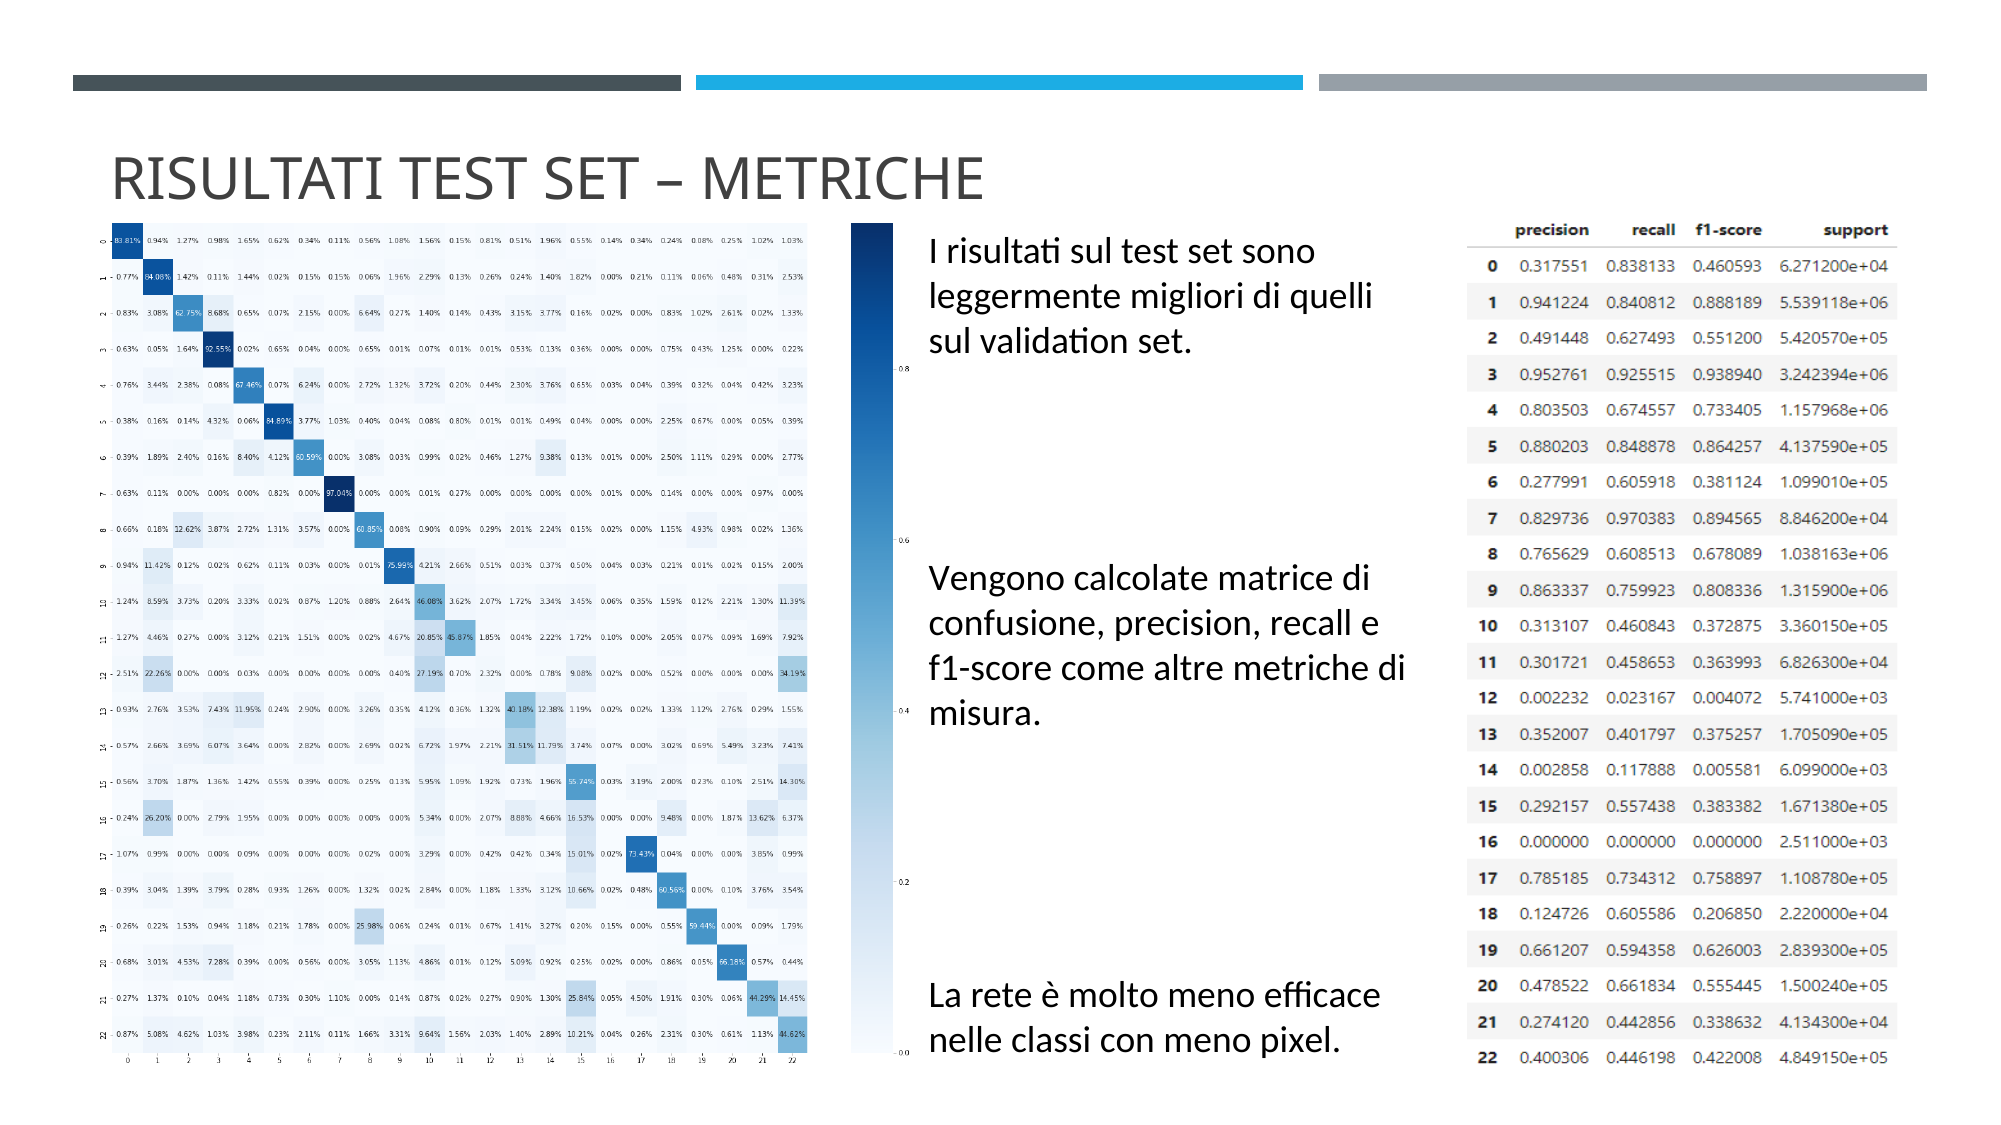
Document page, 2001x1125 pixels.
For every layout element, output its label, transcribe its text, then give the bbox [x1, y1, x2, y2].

text_box I risultati sul test set sono leggermente migliori di quelli sul validation set. [913, 218, 1435, 371]
picture [95, 218, 914, 1069]
text_box Vengono calcolate matrice di confusione, precision, recall e f1-score come altre metriche di misura. [913, 545, 1435, 743]
picture [1467, 218, 1905, 1069]
title Risultati TEst set – METRICHE [95, 119, 1905, 219]
text_box La rete è molto meno efficace nelle classi con meno pixel. [913, 962, 1419, 1069]
